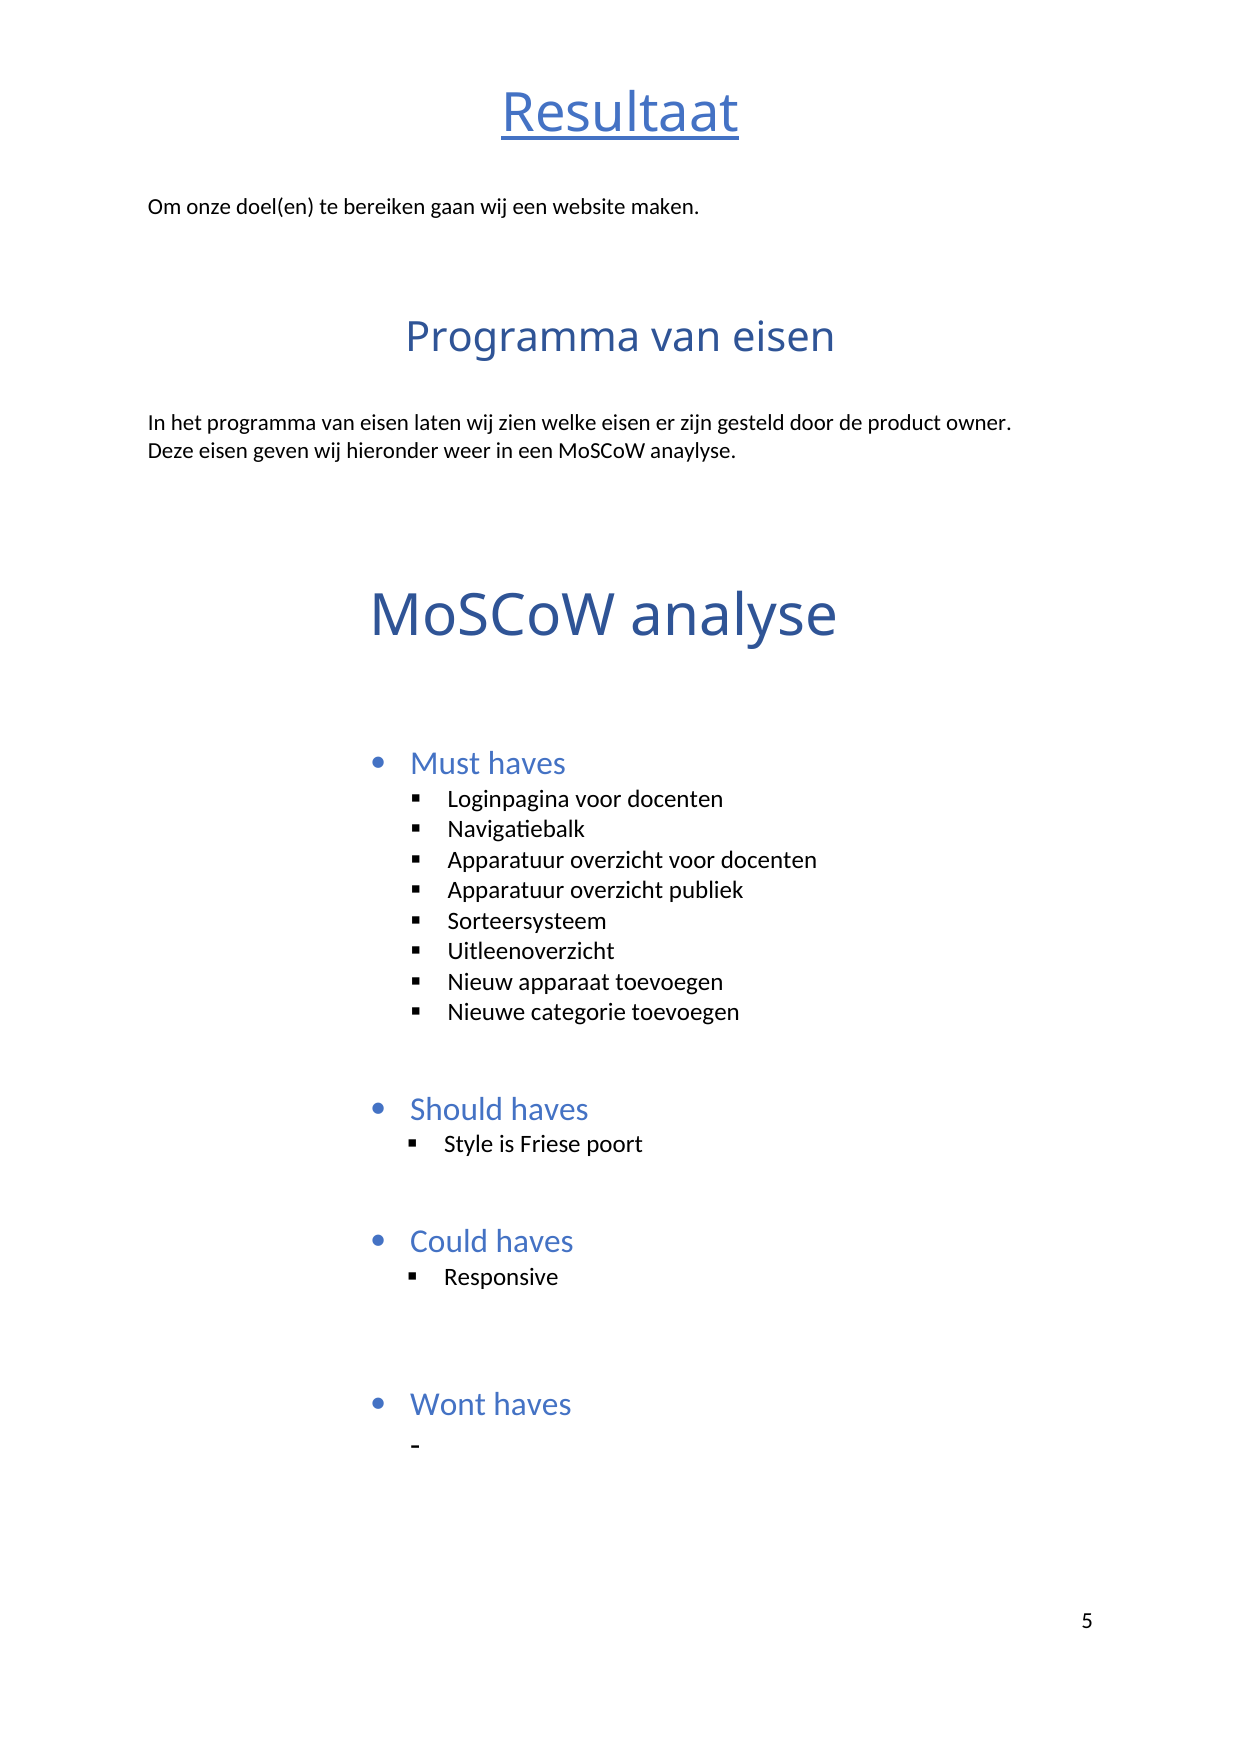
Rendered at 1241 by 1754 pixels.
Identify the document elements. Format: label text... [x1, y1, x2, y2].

list Must haves [372, 742, 1093, 783]
subtitle Resultaat [148, 74, 1093, 147]
subtitle MoSCoW analyse [148, 573, 1093, 653]
text Om onze doel(en) te bereiken gaan wij een website maken. [148, 192, 1093, 220]
list Apparatuur overzicht voor docenten [410, 844, 1093, 874]
list Apparatuur overzicht publiek [410, 874, 1093, 905]
list Nieuwe categorie toevoegen [410, 996, 1093, 1027]
list Responsive [406, 1261, 1093, 1291]
list Style is Friese poort [406, 1129, 1093, 1159]
list Wont haves [372, 1383, 1093, 1424]
list Should haves [372, 1088, 1093, 1129]
text Deze eisen geven wij hieronder weer in een MoSCoW anaylyse. [148, 436, 1093, 464]
subtitle Programma van eisen [148, 307, 1093, 363]
text In het programma van eisen laten wij zien welke eisen er zijn gesteld door de product owner. [148, 408, 1093, 436]
list Could haves [372, 1220, 1093, 1261]
list Nieuw apparaat toevoegen [410, 966, 1093, 996]
list Sorteersysteem [410, 905, 1093, 935]
list Navigatiebalk [410, 813, 1093, 844]
text - [410, 1424, 1093, 1464]
list Uitleenoverzicht [410, 935, 1093, 966]
list Loginpagina voor docenten [410, 783, 1093, 813]
